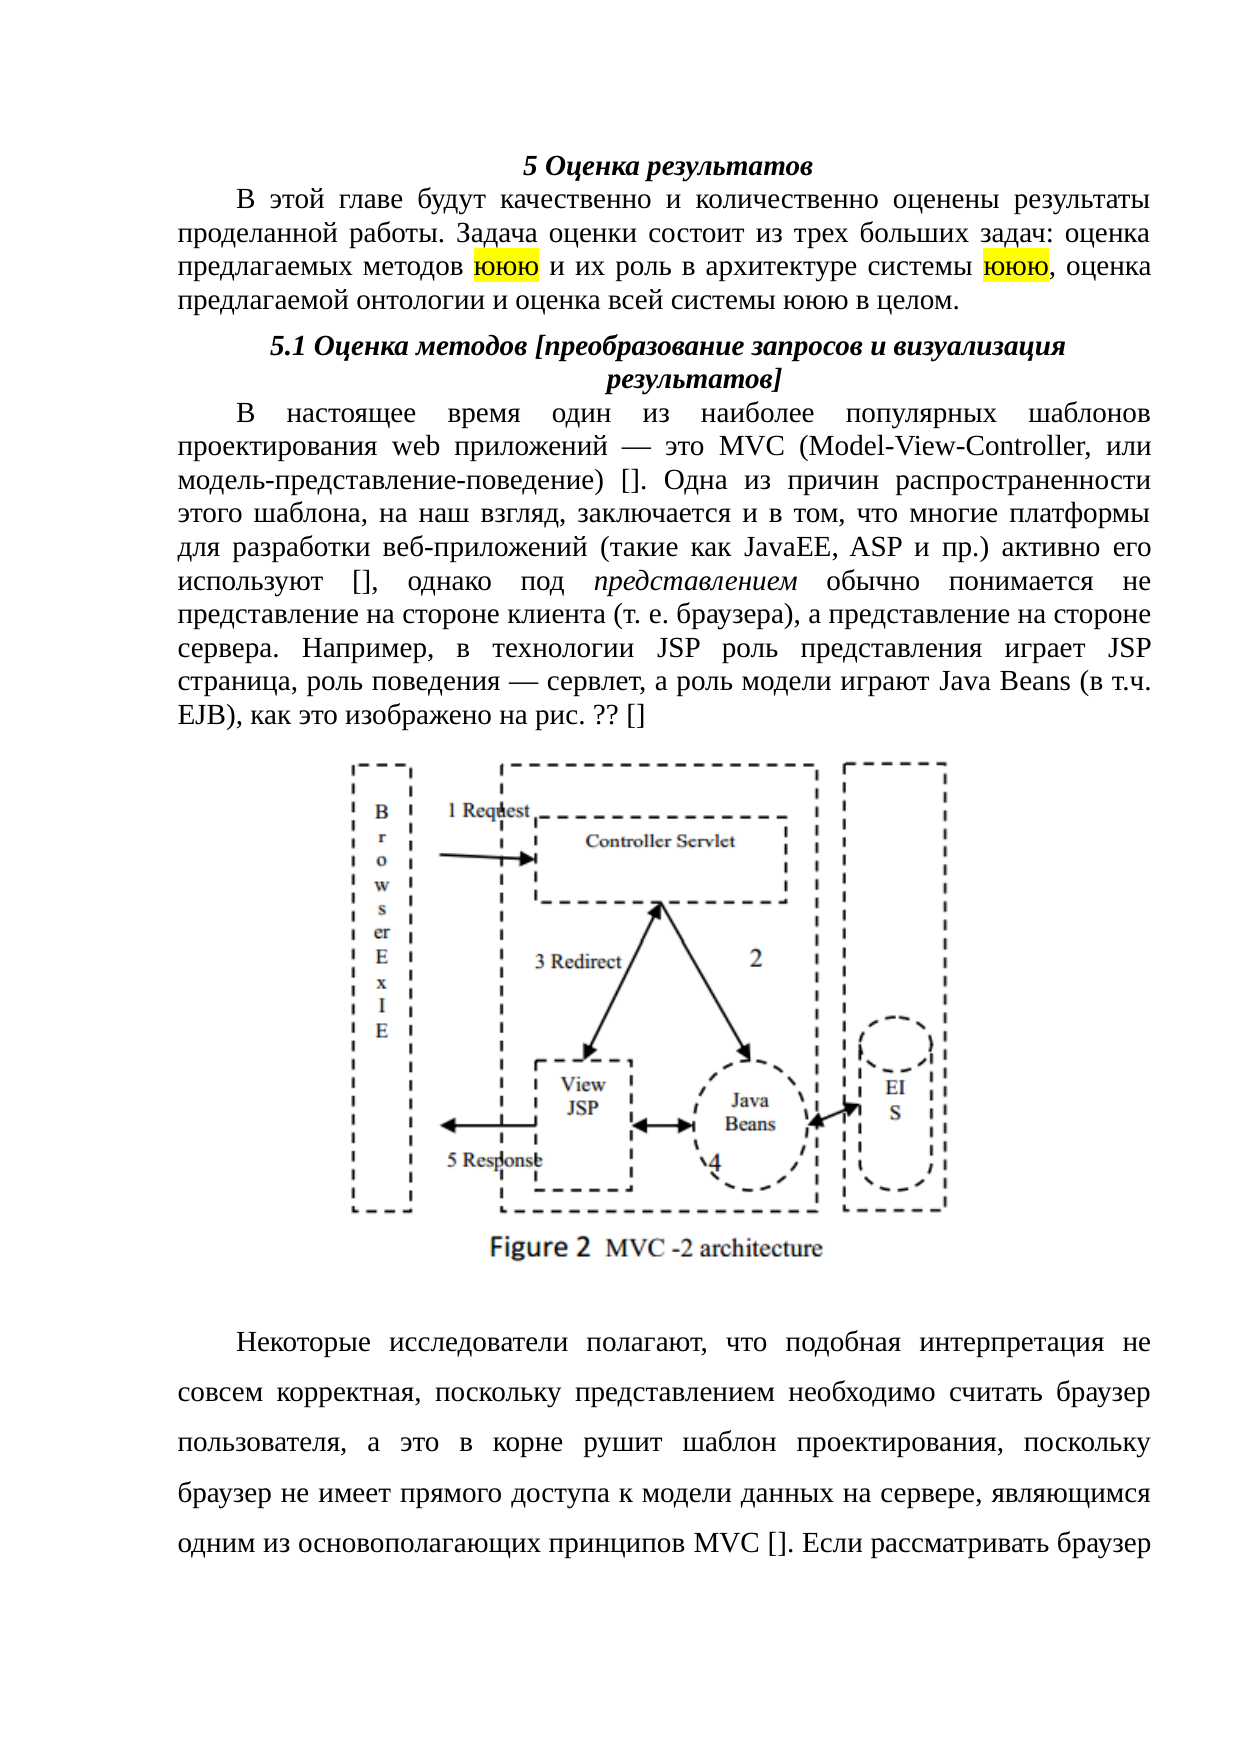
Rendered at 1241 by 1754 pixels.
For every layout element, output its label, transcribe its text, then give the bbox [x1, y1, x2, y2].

text В настоящее время один из наиболее популярных шаблонов проектирования web приложений — это MVC (Model-View-Controller, или модель-представление-поведение) []. Одна из причин распространенности этого шаблона, на наш взгляд, заключается и в том, что многие платформы для разработки веб-приложений (такие как JavaEE, ASP и пр.) активно его используют [], однако под представлением обычно понимается не представление на стороне клиента (т. е. браузера), а представление на стороне сервера. Например, в технологии JSP роль представления играет JSP страница, роль поведения — сервлет, а роль модели играют Java Beans (в т.ч. EJB), как это изображено на рис. ?? [] [177, 395, 1152, 730]
text В этой главе будут качественно и количественно оценены результаты проделанной работы. Задача оценки состоит из трех больших задач: оценка предлагаемых методов ююю и их роль в архитектуре системы ююю, оценка предлагаемой онтологии и оценка всей системы ююю в целом. [177, 181, 1152, 315]
subtitle Оценка методов [преобразование запросов и визуализация результатов] [177, 328, 1152, 395]
text Некоторые исследователи полагают, что подобная интерпретация не совсем корректная, поскольку представлением необходимо считать браузер пользователя, а это в корне рушит шаблон проектирования, поскольку браузер не имеет прямого доступа к модели данных на сервере, являющимся одним из основополагающих принципов MVC []. Если рассматривать браузер [177, 1324, 1152, 1559]
subtitle Оценка результатов [177, 148, 1152, 181]
